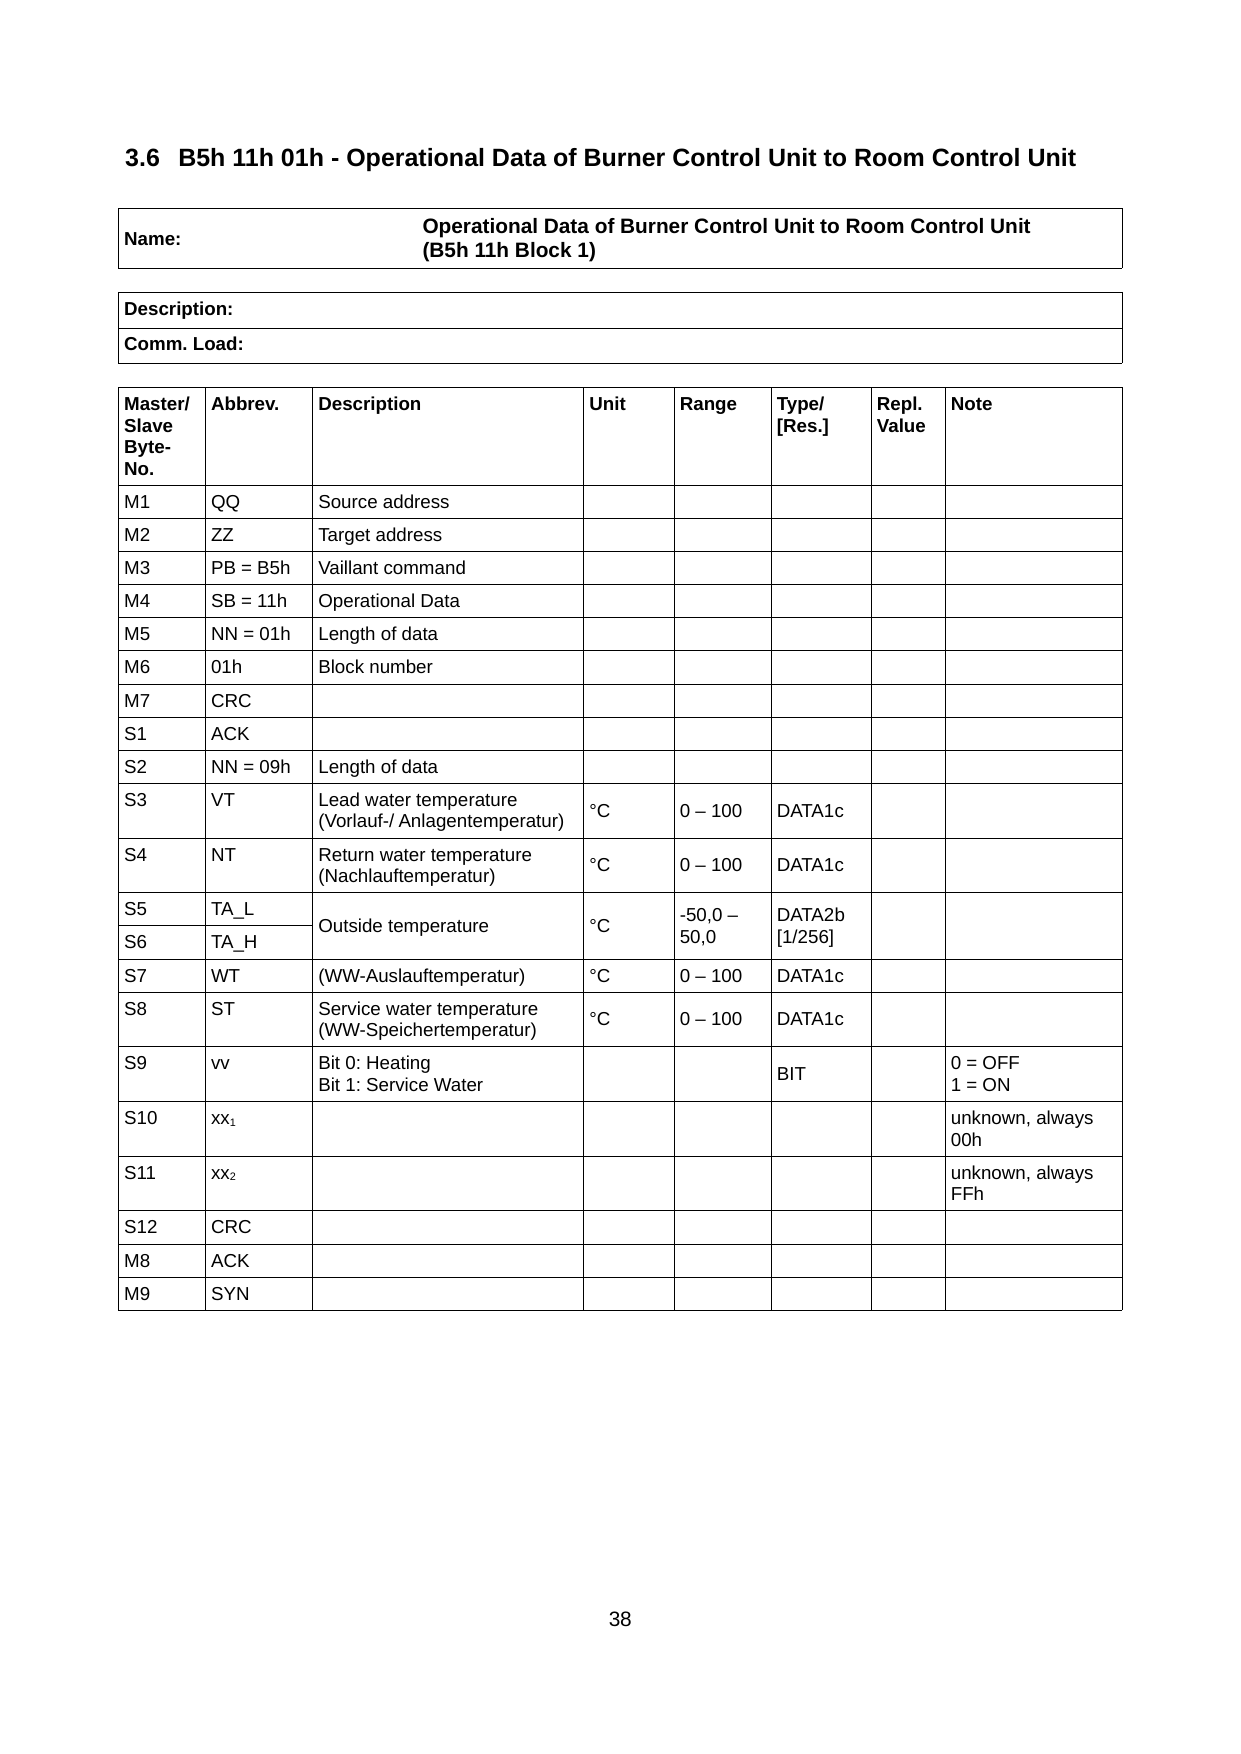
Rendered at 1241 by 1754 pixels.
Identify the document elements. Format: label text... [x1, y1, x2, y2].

table_cell [584, 1102, 674, 1156]
table_cell [313, 685, 583, 717]
table_cell S5 [119, 893, 205, 925]
table_cell [946, 651, 1122, 683]
table_cell [313, 1157, 583, 1210]
table_cell [872, 1278, 945, 1310]
table_cell QQ [206, 486, 312, 518]
table_cell [772, 751, 871, 783]
table_cell [313, 1211, 583, 1243]
table_header Description [313, 388, 583, 485]
table_cell [675, 585, 771, 617]
table_cell °C [584, 960, 674, 992]
table_cell [872, 993, 945, 1046]
table_cell [946, 784, 1122, 838]
table_cell [772, 1278, 871, 1310]
table_cell TA_H [206, 926, 312, 958]
table_cell [772, 585, 871, 617]
table_cell [872, 519, 945, 551]
table_cell [772, 1102, 871, 1156]
table_cell BIT [772, 1047, 871, 1101]
table_cell [772, 685, 871, 717]
table_cell [872, 1157, 945, 1210]
table_cell Vaillant command [313, 552, 583, 584]
table_cell [675, 1047, 771, 1101]
table_cell [675, 718, 771, 750]
table_cell [946, 486, 1122, 518]
table_cell CRC [206, 685, 312, 717]
table_cell [946, 751, 1122, 783]
table_cell [872, 1245, 945, 1277]
table_cell [675, 486, 771, 518]
table_cell [946, 718, 1122, 750]
table_cell xx2 [206, 1157, 312, 1210]
table_cell [584, 519, 674, 551]
table_header Operational Data of Burner Control Unit to Room Control Unit (B5h 11h Block 1) [416, 209, 1122, 268]
table_cell [872, 552, 945, 584]
table_cell [872, 751, 945, 783]
table_cell [946, 685, 1122, 717]
table_cell Length of data [313, 618, 583, 650]
table_cell [872, 1102, 945, 1156]
table_cell M3 [119, 552, 205, 584]
table_cell [675, 685, 771, 717]
table_cell 0 – 100 [675, 993, 771, 1046]
table_cell [313, 1245, 583, 1277]
table_cell [946, 893, 1122, 958]
table_cell [584, 585, 674, 617]
table_cell S10 [119, 1102, 205, 1156]
table_cell S1 [119, 718, 205, 750]
table_cell NN = 01h [206, 618, 312, 650]
table_cell [872, 1211, 945, 1243]
table_cell [675, 519, 771, 551]
table_cell S8 [119, 993, 205, 1046]
table_cell unknown, always FFh [946, 1157, 1122, 1210]
table_cell [313, 1278, 583, 1310]
table_cell [584, 618, 674, 650]
table_cell DATA1c [772, 784, 871, 838]
table_cell [946, 1245, 1122, 1277]
table_header Repl. Value [872, 388, 945, 485]
table_cell S6 [119, 926, 205, 958]
table_cell [584, 685, 674, 717]
table_cell M5 [119, 618, 205, 650]
table_cell [872, 718, 945, 750]
table_cell WT [206, 960, 312, 992]
table_cell M1 [119, 486, 205, 518]
table_cell [946, 993, 1122, 1046]
table_cell [946, 839, 1122, 892]
table_cell ST [206, 993, 312, 1046]
table_cell VT [206, 784, 312, 838]
table_cell DATA1c [772, 839, 871, 892]
table_cell [772, 1245, 871, 1277]
table_cell S3 [119, 784, 205, 838]
table_cell CRC [206, 1211, 312, 1243]
table_cell ACK [206, 718, 312, 750]
table_cell Length of data [313, 751, 583, 783]
table_cell [584, 1245, 674, 1277]
table_cell [675, 1278, 771, 1310]
table_cell °C [584, 839, 674, 892]
table_cell °C [584, 784, 674, 838]
table_cell Comm. Load: [119, 329, 416, 363]
table_header [416, 293, 1122, 327]
table_header Description: [119, 293, 416, 327]
table_cell unknown, always 00h [946, 1102, 1122, 1156]
table_cell [872, 585, 945, 617]
table_cell [946, 1211, 1122, 1243]
table_cell °C [584, 993, 674, 1046]
table_cell [584, 486, 674, 518]
table_header Type/ [Res.] [772, 388, 871, 485]
table_cell SB = 11h [206, 585, 312, 617]
table_cell [872, 651, 945, 683]
table_cell M2 [119, 519, 205, 551]
table_cell NN = 09h [206, 751, 312, 783]
table_cell [584, 718, 674, 750]
table_cell °C [584, 893, 674, 958]
table_cell xx1 [206, 1102, 312, 1156]
table_cell [675, 1245, 771, 1277]
table_cell S4 [119, 839, 205, 892]
table_cell [872, 960, 945, 992]
table_cell [772, 618, 871, 650]
table_cell 0 – 100 [675, 839, 771, 892]
subtitle B5h 11h 01h - Operational Data of Burner Control Unit to Room Control Unit [118, 143, 1122, 172]
table_cell [946, 1278, 1122, 1310]
table_header Abbrev. [206, 388, 312, 485]
table_cell S12 [119, 1211, 205, 1243]
table_cell [584, 751, 674, 783]
table_cell -50,0 – 50,0 [675, 893, 771, 958]
table_cell [772, 1157, 871, 1210]
table_cell ZZ [206, 519, 312, 551]
table_cell SYN [206, 1278, 312, 1310]
table_cell DATA1c [772, 960, 871, 992]
table_cell [946, 519, 1122, 551]
table_cell [675, 651, 771, 683]
table_cell [872, 685, 945, 717]
table_cell Source address [313, 486, 583, 518]
table_header Unit [584, 388, 674, 485]
table_header Note [946, 388, 1122, 485]
table_cell S2 [119, 751, 205, 783]
table_cell [675, 1211, 771, 1243]
table_cell [772, 1211, 871, 1243]
table_cell S7 [119, 960, 205, 992]
table_cell [872, 893, 945, 958]
table_cell [772, 519, 871, 551]
table_cell Lead water temperature (Vorlauf-/ Anlagentemperatur) [313, 784, 583, 838]
table_cell [675, 618, 771, 650]
table_cell [946, 585, 1122, 617]
table_cell vv [206, 1047, 312, 1101]
table_cell [772, 552, 871, 584]
table_cell [675, 751, 771, 783]
table_cell [675, 552, 771, 584]
table_cell [872, 839, 945, 892]
table_cell Block number [313, 651, 583, 683]
table_cell [675, 1157, 771, 1210]
table_cell [872, 618, 945, 650]
table_cell M8 [119, 1245, 205, 1277]
table_cell DATA2b [1/256] [772, 893, 871, 958]
table_cell [584, 1278, 674, 1310]
table_cell [416, 329, 1122, 363]
table_cell [584, 651, 674, 683]
table_cell S11 [119, 1157, 205, 1210]
table_cell ACK [206, 1245, 312, 1277]
table_cell M9 [119, 1278, 205, 1310]
table_cell Bit 0: Heating Bit 1: Service Water [313, 1047, 583, 1101]
table_cell Service water temperature (WW-Speichertemperatur) [313, 993, 583, 1046]
table_header Range [675, 388, 771, 485]
table_cell [584, 1047, 674, 1101]
table_cell [772, 486, 871, 518]
table_cell [946, 960, 1122, 992]
table_cell Return water temperature (Nachlauftemperatur) [313, 839, 583, 892]
table_cell [313, 718, 583, 750]
table_cell Operational Data [313, 585, 583, 617]
table_cell Target address [313, 519, 583, 551]
table_cell [584, 1211, 674, 1243]
table_cell M7 [119, 685, 205, 717]
table_cell S9 [119, 1047, 205, 1101]
table_cell 0 = OFF 1 = ON [946, 1047, 1122, 1101]
table_cell [872, 1047, 945, 1101]
table_cell PB = B5h [206, 552, 312, 584]
table_cell [946, 618, 1122, 650]
table_cell 0 – 100 [675, 960, 771, 992]
table_header Master/ Slave Byte-No. [119, 388, 205, 485]
table_cell [872, 486, 945, 518]
table_cell NT [206, 839, 312, 892]
table_cell [584, 1157, 674, 1210]
table_cell (WW-Auslauftemperatur) [313, 960, 583, 992]
table_cell [772, 718, 871, 750]
table_cell TA_L [206, 893, 312, 925]
table_cell M4 [119, 585, 205, 617]
table_cell [313, 1102, 583, 1156]
table_cell [772, 651, 871, 683]
table_cell 01h [206, 651, 312, 683]
table_cell Outside temperature [313, 893, 583, 958]
table_cell DATA1c [772, 993, 871, 1046]
table_cell [872, 784, 945, 838]
table_cell M6 [119, 651, 205, 683]
table_cell 0 – 100 [675, 784, 771, 838]
table_header Name: [119, 209, 416, 268]
table_cell [584, 552, 674, 584]
table_cell [675, 1102, 771, 1156]
table_cell [946, 552, 1122, 584]
